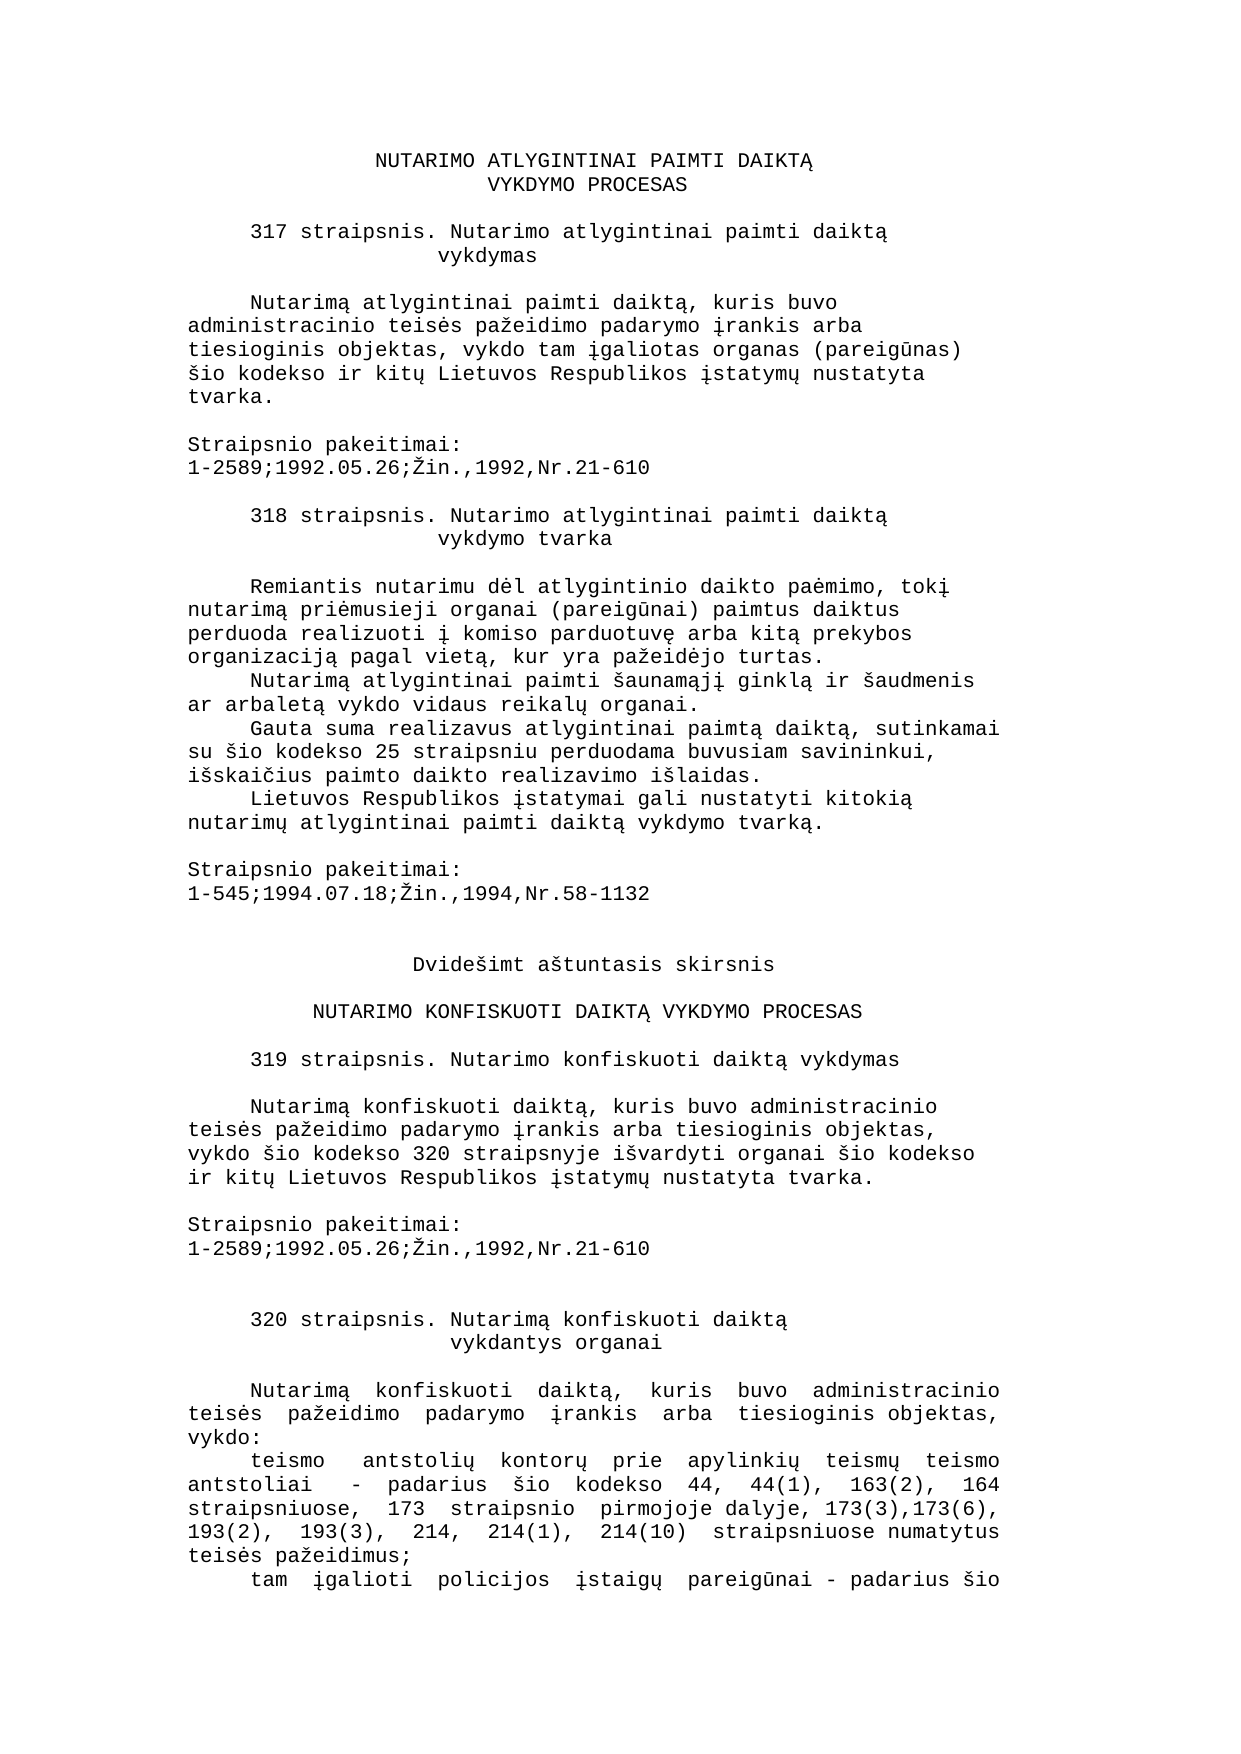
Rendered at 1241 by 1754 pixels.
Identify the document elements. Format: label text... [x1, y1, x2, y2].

text vykdo: [187, 1427, 1053, 1451]
text teismo antstolių kontorų prie apylinkių teismų teismo [187, 1451, 1053, 1474]
text straipsniuose, 173 straipsnio pirmojoje dalyje, 173(3),173(6), [187, 1498, 1053, 1521]
text Gauta suma realizavus atlygintinai paimtą daiktą, sutinkamai [187, 717, 1053, 741]
text Nutarimą atlygintinai paimti daiktą, kuris buvo [187, 292, 1053, 316]
text nutarimą priėmusieji organai (pareigūnai) paimtus daiktus [187, 599, 1053, 623]
text NUTARIMO KONFISKUOTI DAIKTĄ VYKDYMO PROCESAS [187, 1001, 1053, 1025]
text Straipsnio pakeitimai: [187, 859, 1053, 883]
text Nutarimą atlygintinai paimti šaunamąjį ginklą ir šaudmenis [187, 670, 1053, 694]
text perduoda realizuoti į komiso parduotuvę arba kitą prekybos [187, 623, 1053, 647]
text Dvidešimt aštuntasis skirsnis [187, 954, 1053, 978]
text organizaciją pagal vietą, kur yra pažeidėjo turtas. [187, 647, 1053, 670]
text nutarimų atlygintinai paimti daiktą vykdymo tvarką. [187, 812, 1053, 836]
text Lietuvos Respublikos įstatymai gali nustatyti kitokią [187, 788, 1053, 812]
text išskaičius paimto daikto realizavimo išlaidas. [187, 765, 1053, 788]
text 319 straipsnis. Nutarimo konfiskuoti daiktą vykdymas [187, 1048, 1053, 1072]
text 320 straipsnis. Nutarimą konfiskuoti daiktą [187, 1309, 1053, 1332]
text tvarka. [187, 386, 1053, 410]
text Straipsnio pakeitimai: [187, 1214, 1053, 1238]
text vykdymas [187, 244, 1053, 268]
text teisės pažeidimo padarymo įrankis arba tiesioginis objektas, [187, 1403, 1053, 1427]
text ir kitų Lietuvos Respublikos įstatymų nustatyta tvarka. [187, 1167, 1053, 1190]
text šio kodekso ir kitų Lietuvos Respublikos įstatymų nustatyta [187, 363, 1053, 386]
text ar arbaletą vykdo vidaus reikalų organai. [187, 694, 1053, 717]
text Nutarimą konfiskuoti daiktą, kuris buvo administracinio [187, 1096, 1053, 1119]
text VYKDYMO PROCESAS [187, 174, 1053, 197]
text antstoliai - padarius šio kodekso 44, 44(1), 163(2), 164 [187, 1474, 1053, 1498]
text tam įgalioti policijos įstaigų pareigūnai - padarius šio [187, 1569, 1053, 1592]
text 1-2589;1992.05.26;Žin.,1992,Nr.21-610 [187, 1238, 1053, 1261]
text 318 straipsnis. Nutarimo atlygintinai paimti daiktą [187, 505, 1053, 528]
text NUTARIMO ATLYGINTINAI PAIMTI DAIKTĄ [187, 150, 1053, 174]
text Nutarimą konfiskuoti daiktą, kuris buvo administracinio [187, 1379, 1053, 1403]
text 1-545;1994.07.18;Žin.,1994,Nr.58-1132 [187, 883, 1053, 907]
text vykdo šio kodekso 320 straipsnyje išvardyti organai šio kodekso [187, 1143, 1053, 1167]
text administracinio teisės pažeidimo padarymo įrankis arba [187, 316, 1053, 339]
text su šio kodekso 25 straipsniu perduodama buvusiam savininkui, [187, 741, 1053, 765]
text 317 straipsnis. Nutarimo atlygintinai paimti daiktą [187, 221, 1053, 244]
text tiesioginis objektas, vykdo tam įgaliotas organas (pareigūnas) [187, 339, 1053, 363]
text 193(2), 193(3), 214, 214(1), 214(10) straipsniuose numatytus [187, 1521, 1053, 1545]
text vykdymo tvarka [187, 528, 1053, 552]
text 1-2589;1992.05.26;Žin.,1992,Nr.21-610 [187, 457, 1053, 481]
text teisės pažeidimo padarymo įrankis arba tiesioginis objektas, [187, 1119, 1053, 1143]
text vykdantys organai [187, 1332, 1053, 1356]
text teisės pažeidimus; [187, 1545, 1053, 1569]
text Straipsnio pakeitimai: [187, 434, 1053, 457]
text Remiantis nutarimu dėl atlygintinio daikto paėmimo, tokį [187, 576, 1053, 599]
